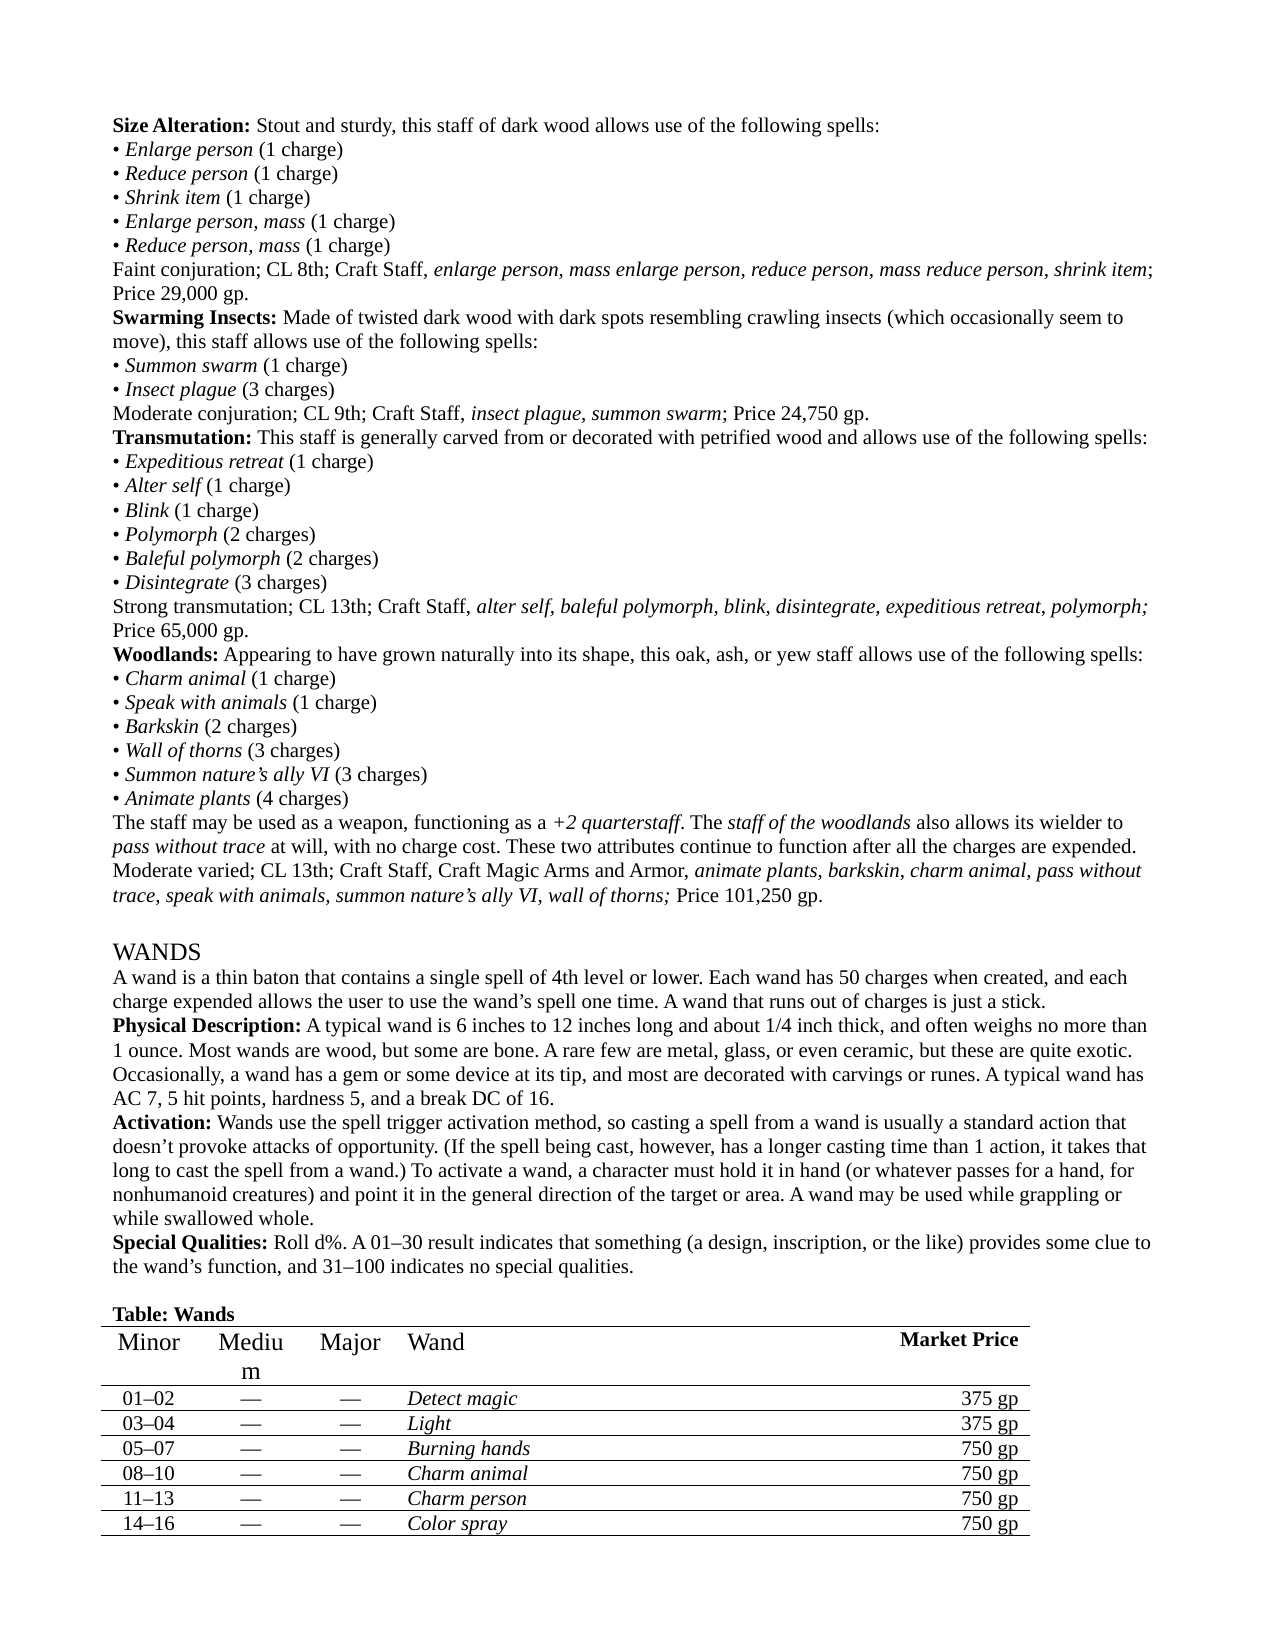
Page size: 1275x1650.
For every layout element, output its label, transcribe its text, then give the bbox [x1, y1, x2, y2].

table_cell — [196, 1386, 305, 1410]
text • Polymorph (2 charges) [112, 522, 1162, 546]
text • Summon swarm (1 charge) [112, 353, 1162, 377]
table_cell 03–04 [101, 1411, 196, 1435]
text • Shrink item (1 charge) [112, 185, 1162, 209]
table_cell — [305, 1436, 395, 1460]
text • Insect plague (3 charges) [112, 377, 1162, 401]
text Faint conjuration; CL 8th; Craft Staff, enlarge person, mass enlarge person, reduce person, mass reduce person, shrink item; Price 29,000 gp. [112, 257, 1162, 305]
table_cell Light [395, 1411, 862, 1435]
table_cell — [305, 1386, 395, 1410]
table_cell Wand [395, 1327, 862, 1385]
text The staff may be used as a weapon, functioning as a +2 quarterstaff. The staff of the woodlands also allows its wielder to pass without trace at will, with no charge cost. These two attributes continue to function after all the charges are expended. [112, 810, 1162, 858]
table_cell Charm person [395, 1486, 862, 1510]
text • Summon nature’s ally VI (3 charges) [112, 762, 1162, 786]
text Special Qualities: Roll d%. A 01–30 result indicates that something (a design, inscription, or the like) provides some clue to the wand’s function, and 31–100 indicates no special qualities. [112, 1230, 1162, 1278]
table_cell Detect magic [395, 1386, 862, 1410]
table_cell 08–10 [101, 1461, 196, 1485]
table_cell — [196, 1411, 305, 1435]
table_cell — [196, 1511, 305, 1535]
text • Baleful polymorph (2 charges) [112, 546, 1162, 570]
text • Alter self (1 charge) [112, 473, 1162, 497]
text • Charm animal (1 charge) [112, 666, 1162, 690]
text • Wall of thorns (3 charges) [112, 738, 1162, 762]
text WANDS [112, 937, 1162, 965]
text Moderate conjuration; CL 9th; Craft Staff, insect plague, summon swarm; Price 24,750 gp. [112, 401, 1162, 425]
text • Barkskin (2 charges) [112, 714, 1162, 738]
table_cell 05–07 [101, 1436, 196, 1460]
table_cell 01–02 [101, 1386, 196, 1410]
text Physical Description: A typical wand is 6 inches to 12 inches long and about 1/4 inch thick, and often weighs no more than 1 ounce. Most wands are wood, but some are bone. A rare few are metal, glass, or even ceramic, but these are quite exotic. Occasionally, a wand has a gem or some device at its tip, and most are decorated with carvings or runes. A typical wand has AC 7, 5 hit points, hardness 5, and a break DC of 16. [112, 1013, 1162, 1110]
table_cell 375 gp [863, 1386, 1030, 1410]
text Size Alteration: Stout and sturdy, this staff of dark wood allows use of the following spells: [112, 112, 1162, 137]
text • Enlarge person, mass (1 charge) [112, 209, 1162, 233]
text Woodlands: Appearing to have grown naturally into its shape, this oak, ash, or yew staff allows use of the following spells: [112, 642, 1162, 666]
table_cell 750 gp [863, 1436, 1030, 1460]
text • Speak with animals (1 charge) [112, 690, 1162, 714]
table_cell Medium [196, 1327, 305, 1385]
table_cell 14–16 [101, 1511, 196, 1535]
text Strong transmutation; CL 13th; Craft Staff, alter self, baleful polymorph, blink, disintegrate, expeditious retreat, polymorph; Price 65,000 gp. [112, 594, 1162, 642]
text • Disintegrate (3 charges) [112, 570, 1162, 594]
text Swarming Insects: Made of twisted dark wood with dark spots resembling crawling insects (which occasionally seem to move), this staff allows use of the following spells: [112, 305, 1162, 353]
text • Blink (1 charge) [112, 497, 1162, 522]
table_cell — [196, 1436, 305, 1460]
table_header Table: Wands [101, 1302, 1030, 1326]
table_cell — [305, 1411, 395, 1435]
table_cell — [196, 1486, 305, 1510]
text Transmutation: This staff is generally carved from or decorated with petrified wood and allows use of the following spells: [112, 425, 1162, 449]
table_cell 750 gp [863, 1511, 1030, 1535]
table_cell Major [305, 1327, 395, 1385]
table_cell — [305, 1461, 395, 1485]
table_cell — [305, 1486, 395, 1510]
table_cell 750 gp [863, 1461, 1030, 1485]
table_cell 11–13 [101, 1486, 196, 1510]
text A wand is a thin baton that contains a single spell of 4th level or lower. Each wand has 50 charges when created, and each charge expended allows the user to use the wand’s spell one time. A wand that runs out of charges is just a stick. [112, 965, 1162, 1013]
table_cell Charm animal [395, 1461, 862, 1485]
text • Enlarge person (1 charge) [112, 137, 1162, 161]
table_cell — [196, 1461, 305, 1485]
table_cell Burning hands [395, 1436, 862, 1460]
text Moderate varied; CL 13th; Craft Staff, Craft Magic Arms and Armor, animate plants, barkskin, charm animal, pass without trace, speak with animals, summon nature’s ally VI, wall of thorns; Price 101,250 gp. [112, 858, 1162, 907]
table_cell 375 gp [863, 1411, 1030, 1435]
table_cell — [305, 1511, 395, 1535]
text • Expeditious retreat (1 charge) [112, 449, 1162, 473]
table_cell Minor [101, 1327, 196, 1385]
text Activation: Wands use the spell trigger activation method, so casting a spell from a wand is usually a standard action that doesn’t provoke attacks of opportunity. (If the spell being cast, however, has a longer casting time than 1 action, it takes that long to cast the spell from a wand.) To activate a wand, a character must hold it in hand (or whatever passes for a hand, for nonhumanoid creatures) and point it in the general direction of the target or area. A wand may be used while grappling or while swallowed whole. [112, 1110, 1162, 1230]
table_cell Color spray [395, 1511, 862, 1535]
text • Animate plants (4 charges) [112, 786, 1162, 810]
text • Reduce person (1 charge) [112, 161, 1162, 185]
table_cell 750 gp [863, 1486, 1030, 1510]
table_cell Market Price [863, 1327, 1030, 1385]
text • Reduce person, mass (1 charge) [112, 233, 1162, 257]
